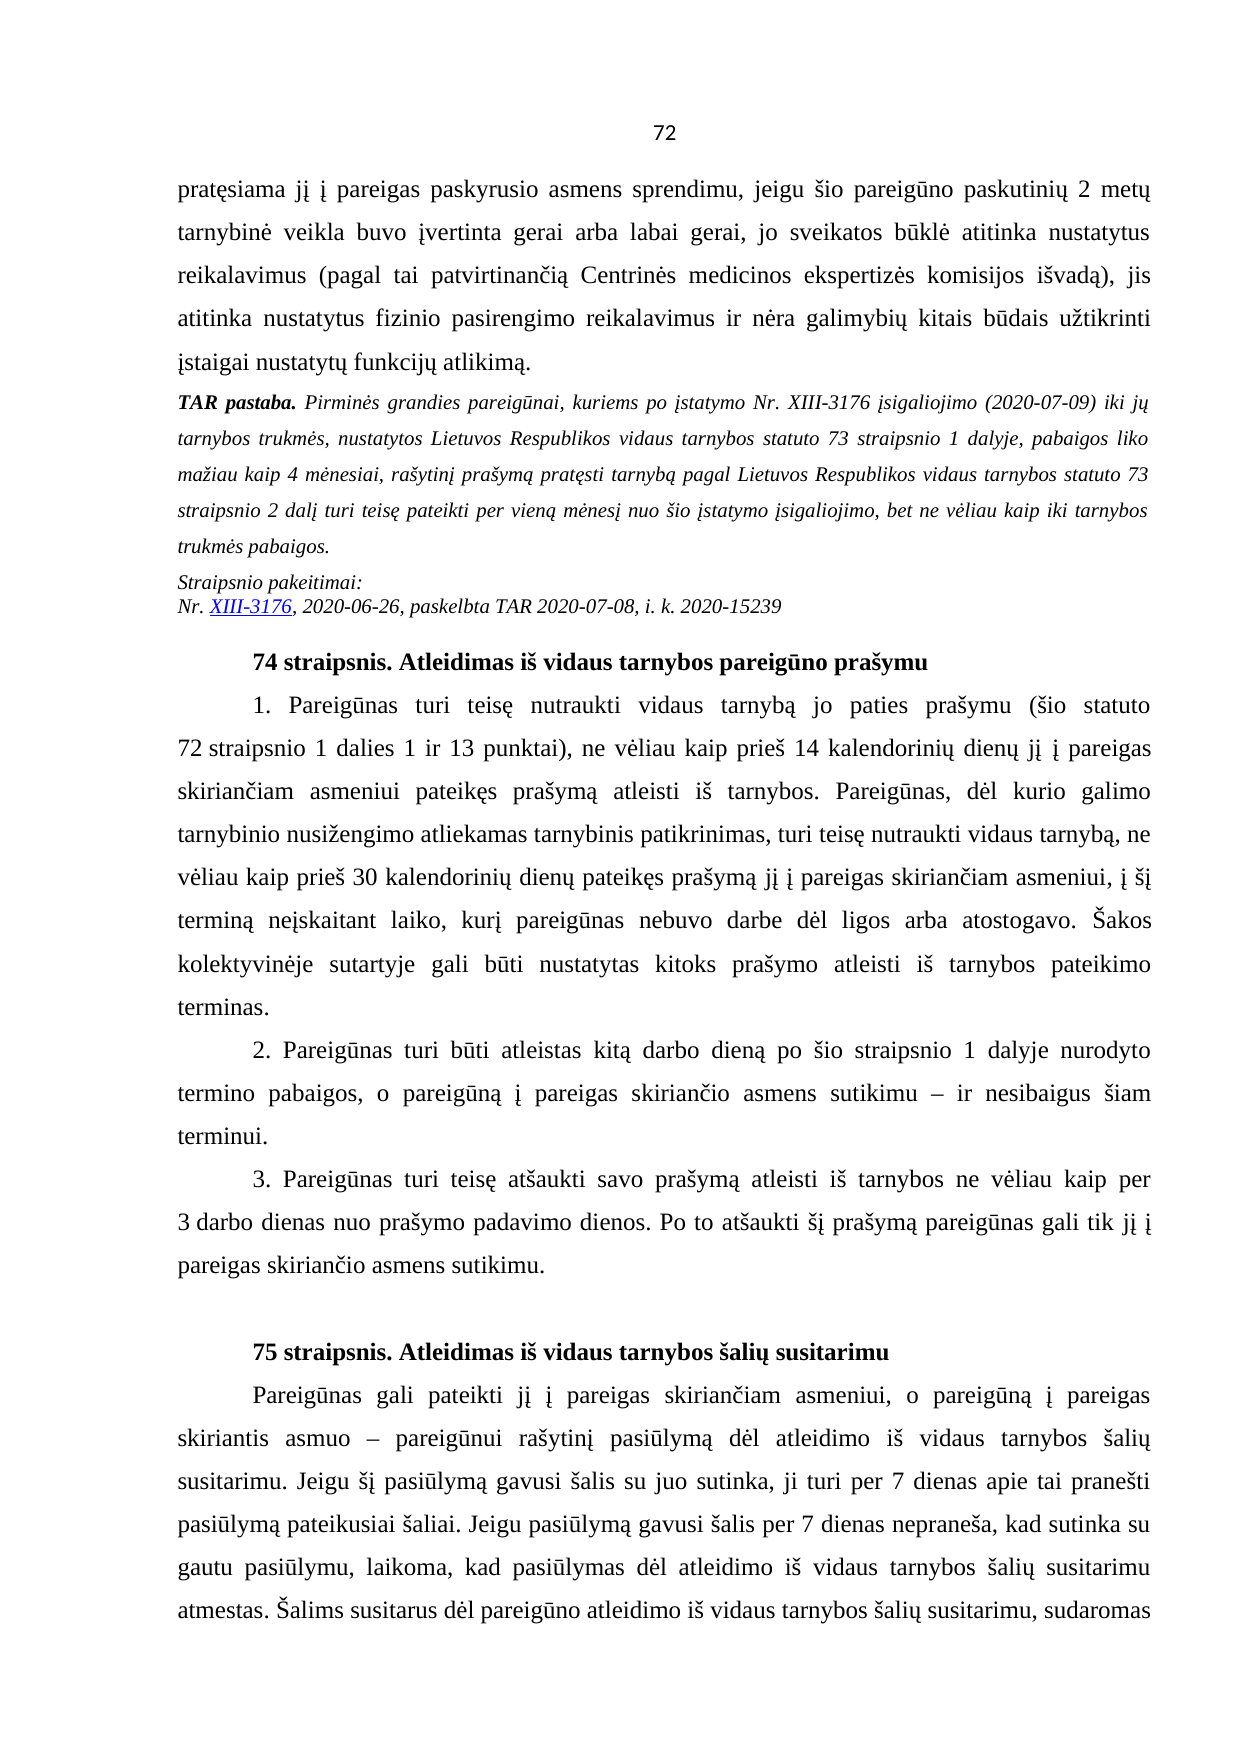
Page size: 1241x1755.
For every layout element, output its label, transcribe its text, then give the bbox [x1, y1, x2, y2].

text TAR pastaba. Pirminės grandies pareigūnai, kuriems po įstatymo Nr. XIII-3176 įsigaliojimo (2020-07-09) iki jų tarnybos trukmės, nustatytos Lietuvos Respublikos vidaus tarnybos statuto 73 straipsnio 1 dalyje, pabaigos liko mažiau kaip 4 mėnesiai, rašytinį prašymą pratęsti tarnybą pagal Lietuvos Respublikos vidaus tarnybos statuto 73 straipsnio 2 dalį turi teisę pateikti per vieną mėnesį nuo šio įstatymo įsigaliojimo, bet ne vėliau kaip iki tarnybos trukmės pabaigos. [177, 390, 1152, 558]
text 3. Pareigūnas turi teisę atšaukti savo prašymą atleisti iš tarnybos ne vėliau kaip per 3 darbo dienas nuo prašymo padavimo dienos. Po to atšaukti šį prašymą pareigūnas gali tik jį į pareigas skiriančio asmens sutikimu. [177, 1164, 1152, 1279]
text Straipsnio pakeitimai: [177, 570, 1152, 594]
text 2. Pareigūnas turi būti atleistas kitą darbo dieną po šio straipsnio 1 dalyje nurodyto termino pabaigos, o pareigūną į pareigas skiriančio asmens sutikimu – ir nesibaigus šiam terminui. [177, 1035, 1152, 1150]
text Nr. XIII-3176, 2020-06-26, paskelbta TAR 2020-07-08, i. k. 2020-15239 [177, 594, 1152, 618]
text 74 straipsnis. Atleidimas iš vidaus tarnybos pareigūno prašymu [177, 647, 1152, 676]
text 1. Pareigūnas turi teisę nutraukti vidaus tarnybą jo paties prašymu (šio statuto 72 straipsnio 1 dalies 1 ir 13 punktai), ne vėliau kaip prieš 14 kalendorinių dienų jį į pareigas skiriančiam asmeniui pateikęs prašymą atleisti iš tarnybos. Pareigūnas, dėl kurio galimo tarnybinio nusižengimo atliekamas tarnybinis patikrinimas, turi teisę nutraukti vidaus tarnybą, ne vėliau kaip prieš 30 kalendorinių dienų pateikęs prašymą jį į pareigas skiriančiam asmeniui, į šį terminą neįskaitant laiko, kurį pareigūnas nebuvo darbe dėl ligos arba atostogavo. Šakos kolektyvinėje sutartyje gali būti nustatytas kitoks prašymo atleisti iš tarnybos pateikimo terminas. [177, 690, 1152, 1021]
text 75 straipsnis. Atleidimas iš vidaus tarnybos šalių susitarimu [177, 1337, 1152, 1366]
text pratęsiama jį į pareigas paskyrusio asmens sprendimu, jeigu šio pareigūno paskutinių 2 metų tarnybinė veikla buvo įvertinta gerai arba labai gerai, jo sveikatos būklė atitinka nustatytus reikalavimus (pagal tai patvirtinančią Centrinės medicinos ekspertizės komisijos išvadą), jis atitinka nustatytus fizinio pasirengimo reikalavimus ir nėra galimybių kitais būdais užtikrinti įstaigai nustatytų funkcijų atlikimą. [177, 174, 1152, 375]
text Pareigūnas gali pateikti jį į pareigas skiriančiam asmeniui, o pareigūną į pareigas skiriantis asmuo – pareigūnui rašytinį pasiūlymą dėl atleidimo iš vidaus tarnybos šalių susitarimu. Jeigu šį pasiūlymą gavusi šalis su juo sutinka, ji turi per 7 dienas apie tai pranešti pasiūlymą pateikusiai šaliai. Jeigu pasiūlymą gavusi šalis per 7 dienas nepraneša, kad sutinka su gautu pasiūlymu, laikoma, kad pasiūlymas dėl atleidimo iš vidaus tarnybos šalių susitarimu atmestas. Šalims susitarus dėl pareigūno atleidimo iš vidaus tarnybos šalių susitarimu, sudaromas [177, 1380, 1152, 1624]
